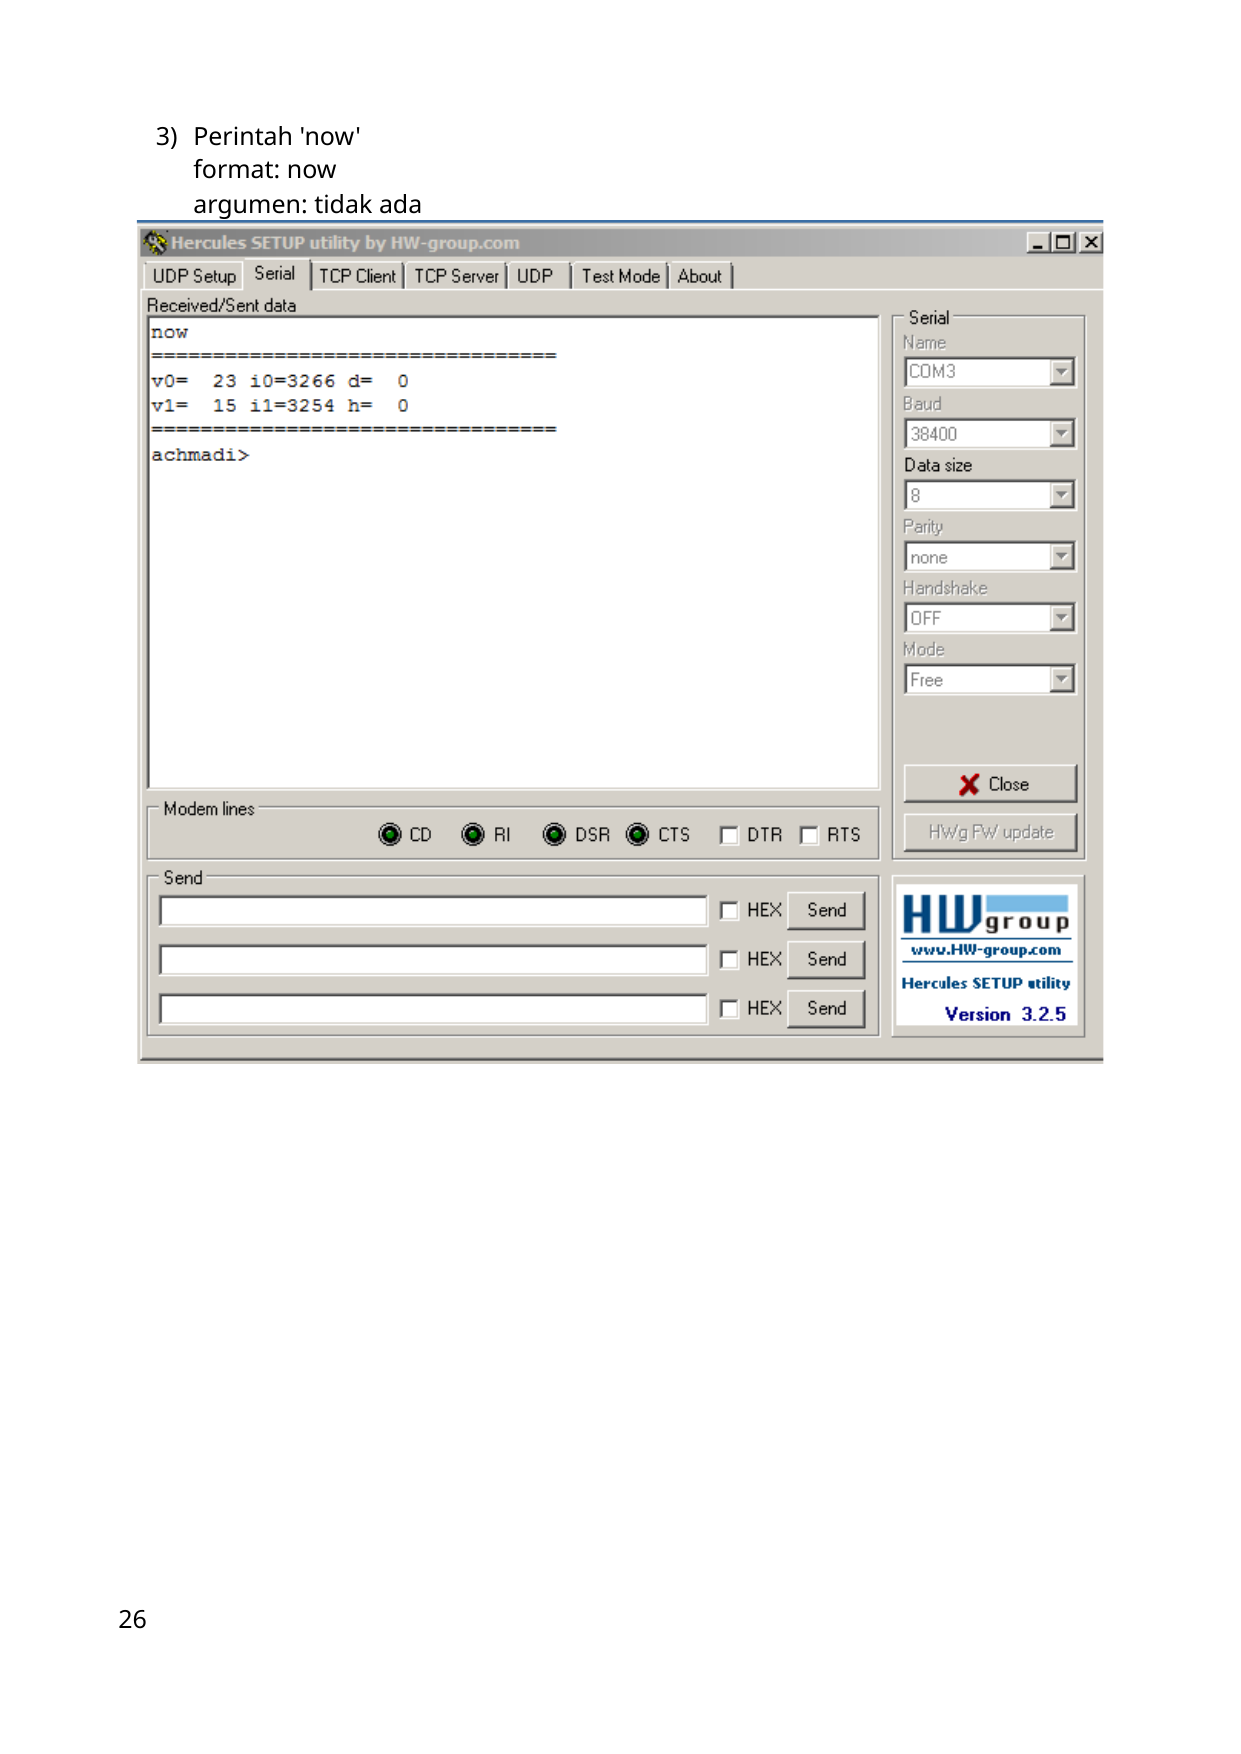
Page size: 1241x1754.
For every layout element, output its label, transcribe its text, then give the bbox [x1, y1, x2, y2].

list argumen: tidak ada [156, 186, 1122, 220]
picture [136, 220, 1104, 1064]
subtitle Perintah 'now' [156, 118, 1122, 152]
list format: now [156, 152, 1122, 186]
